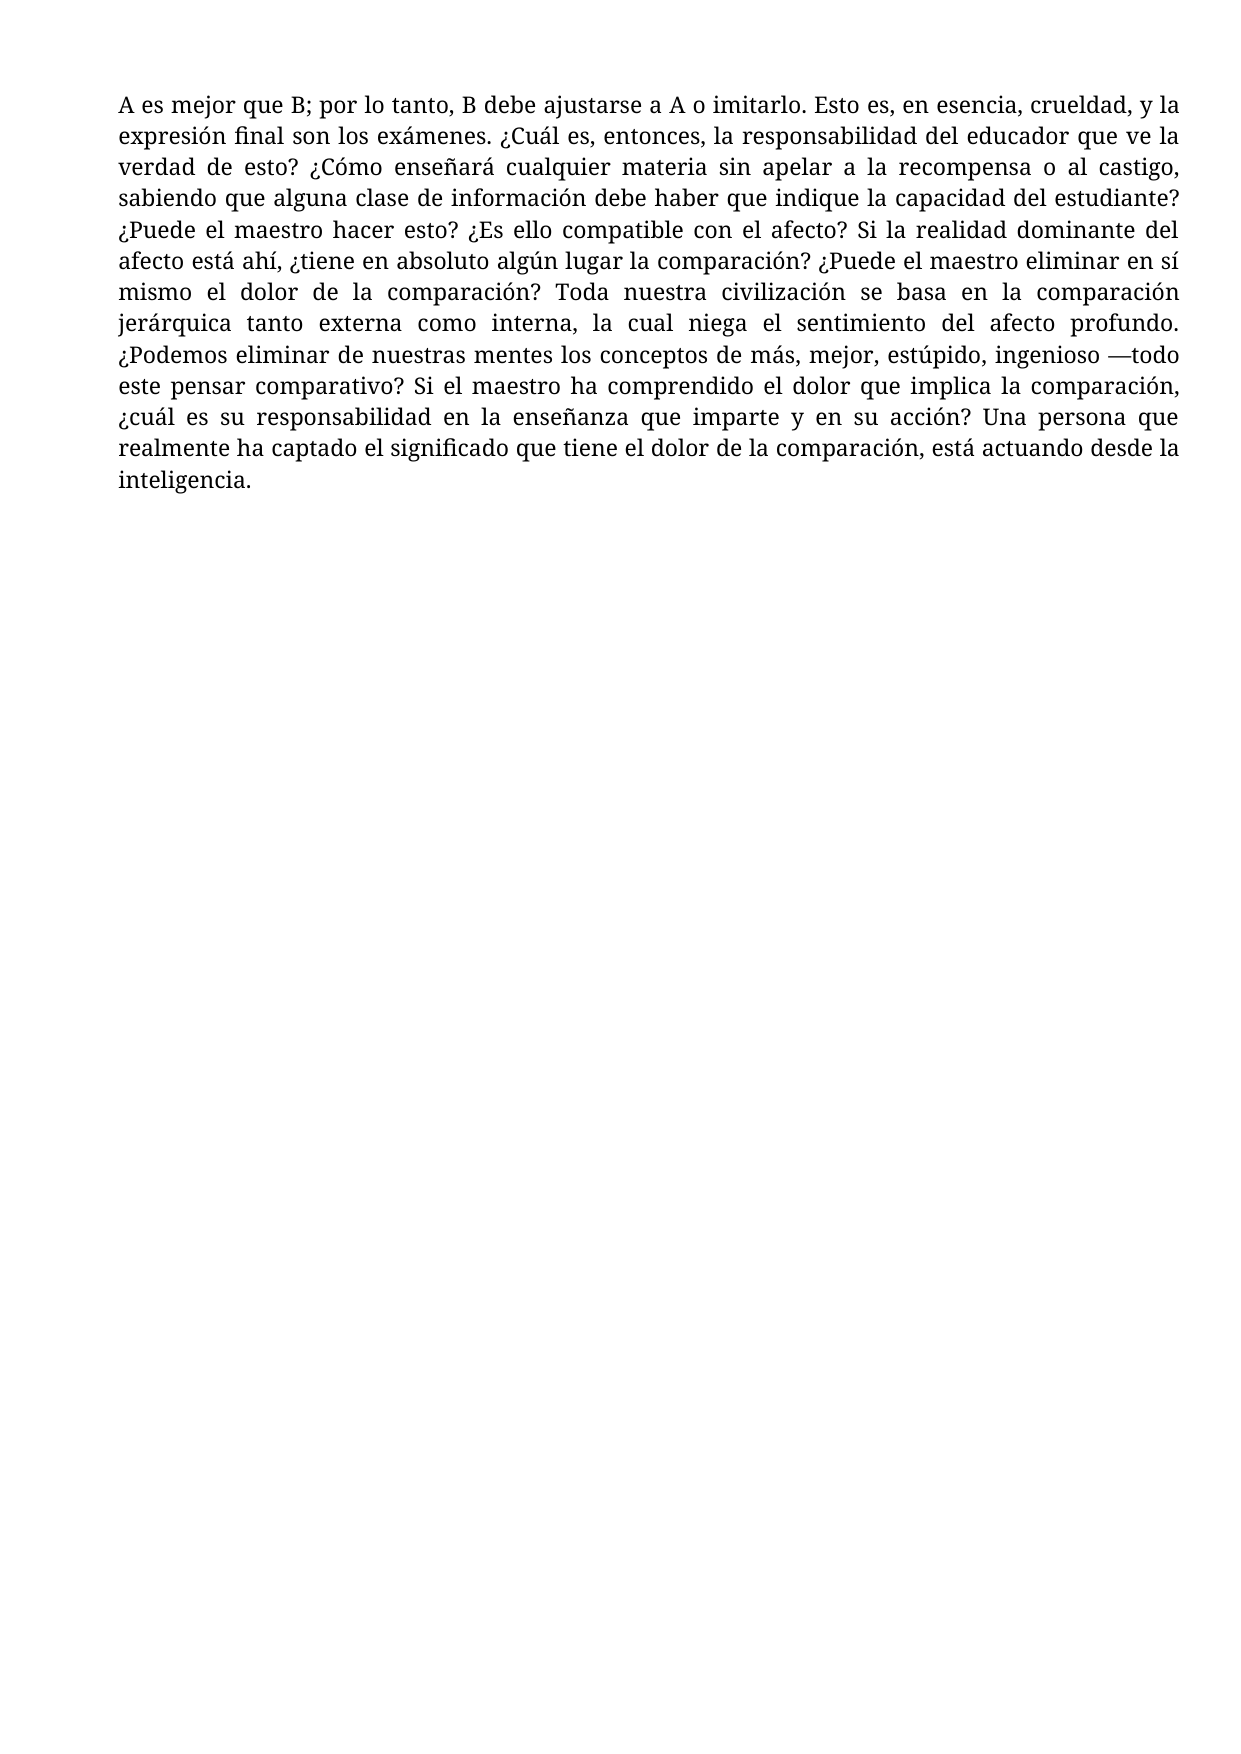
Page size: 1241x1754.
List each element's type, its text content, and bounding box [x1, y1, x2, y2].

text A es mejor que B; por lo tanto, B debe ajustarse a A o imitarlo. Esto es, en esencia, crueldad, y la expresión final son los exámenes. ¿Cuál es, entonces, la responsabilidad del educador que ve la verdad de esto? ¿Cómo enseñará cualquier materia sin apelar a la recompensa o al castigo, sabiendo que alguna clase de información debe haber que indique la capacidad del estudiante? ¿Puede el maestro hacer esto? ¿Es ello compatible con el afecto? Si la realidad dominante del afecto está ahí, ¿tiene en absoluto algún lugar la comparación? ¿Puede el maestro eliminar en sí mismo el dolor de la comparación? Toda nuestra civilización se basa en la comparación jerárquica tanto externa como interna, la cual niega el sentimiento del afecto profundo. ¿Podemos eliminar de nuestras mentes los conceptos de más, mejor, estúpido, ingenioso —todo este pensar comparativo? Si el maestro ha comprendido el dolor que implica la comparación, ¿cuál es su responsabilidad en la enseñanza que imparte y en su acción? Una persona que realmente ha captado el significado que tiene el dolor de la comparación, está actuando desde la inteligencia. [118, 89, 1181, 495]
